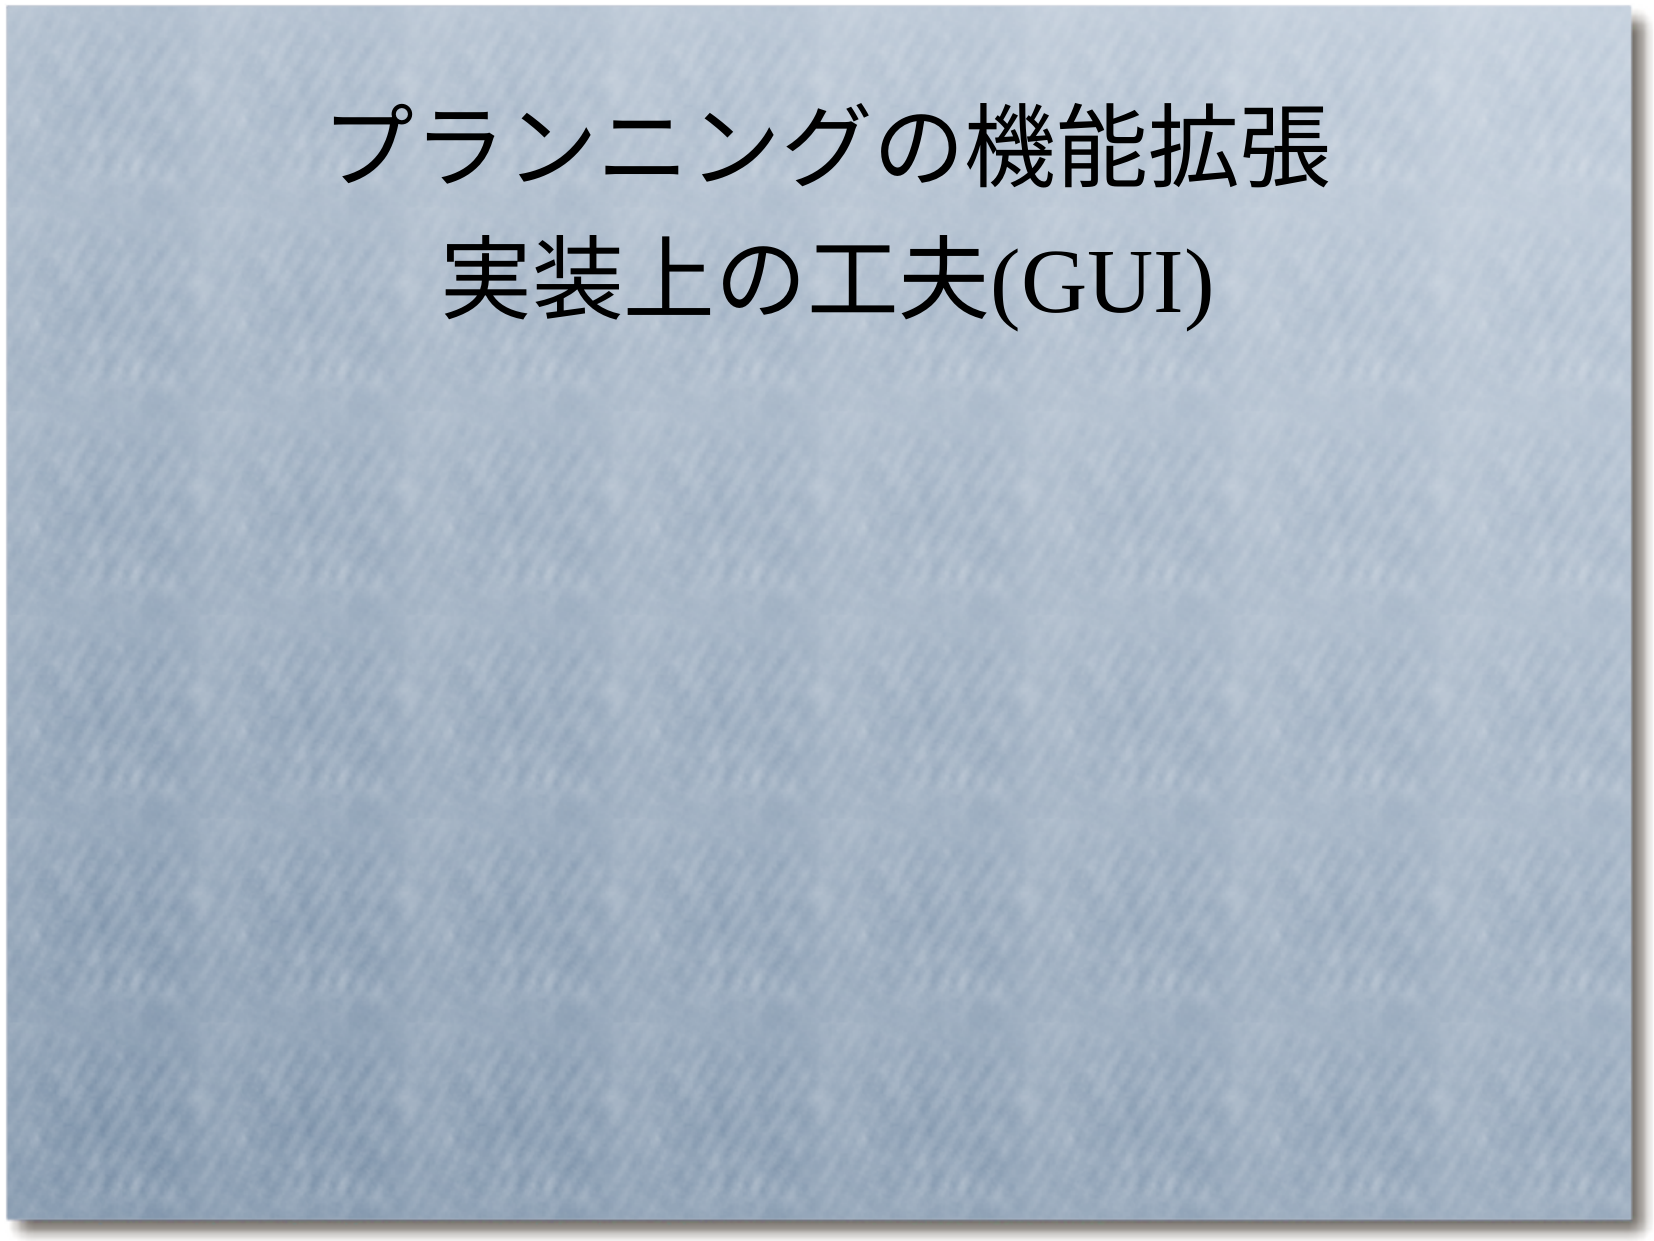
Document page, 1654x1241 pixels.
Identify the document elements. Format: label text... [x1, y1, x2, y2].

title プランニングの機能拡張 実装上の工夫(GUI) [121, 83, 1534, 330]
picture [0, 0, 1654, 1241]
